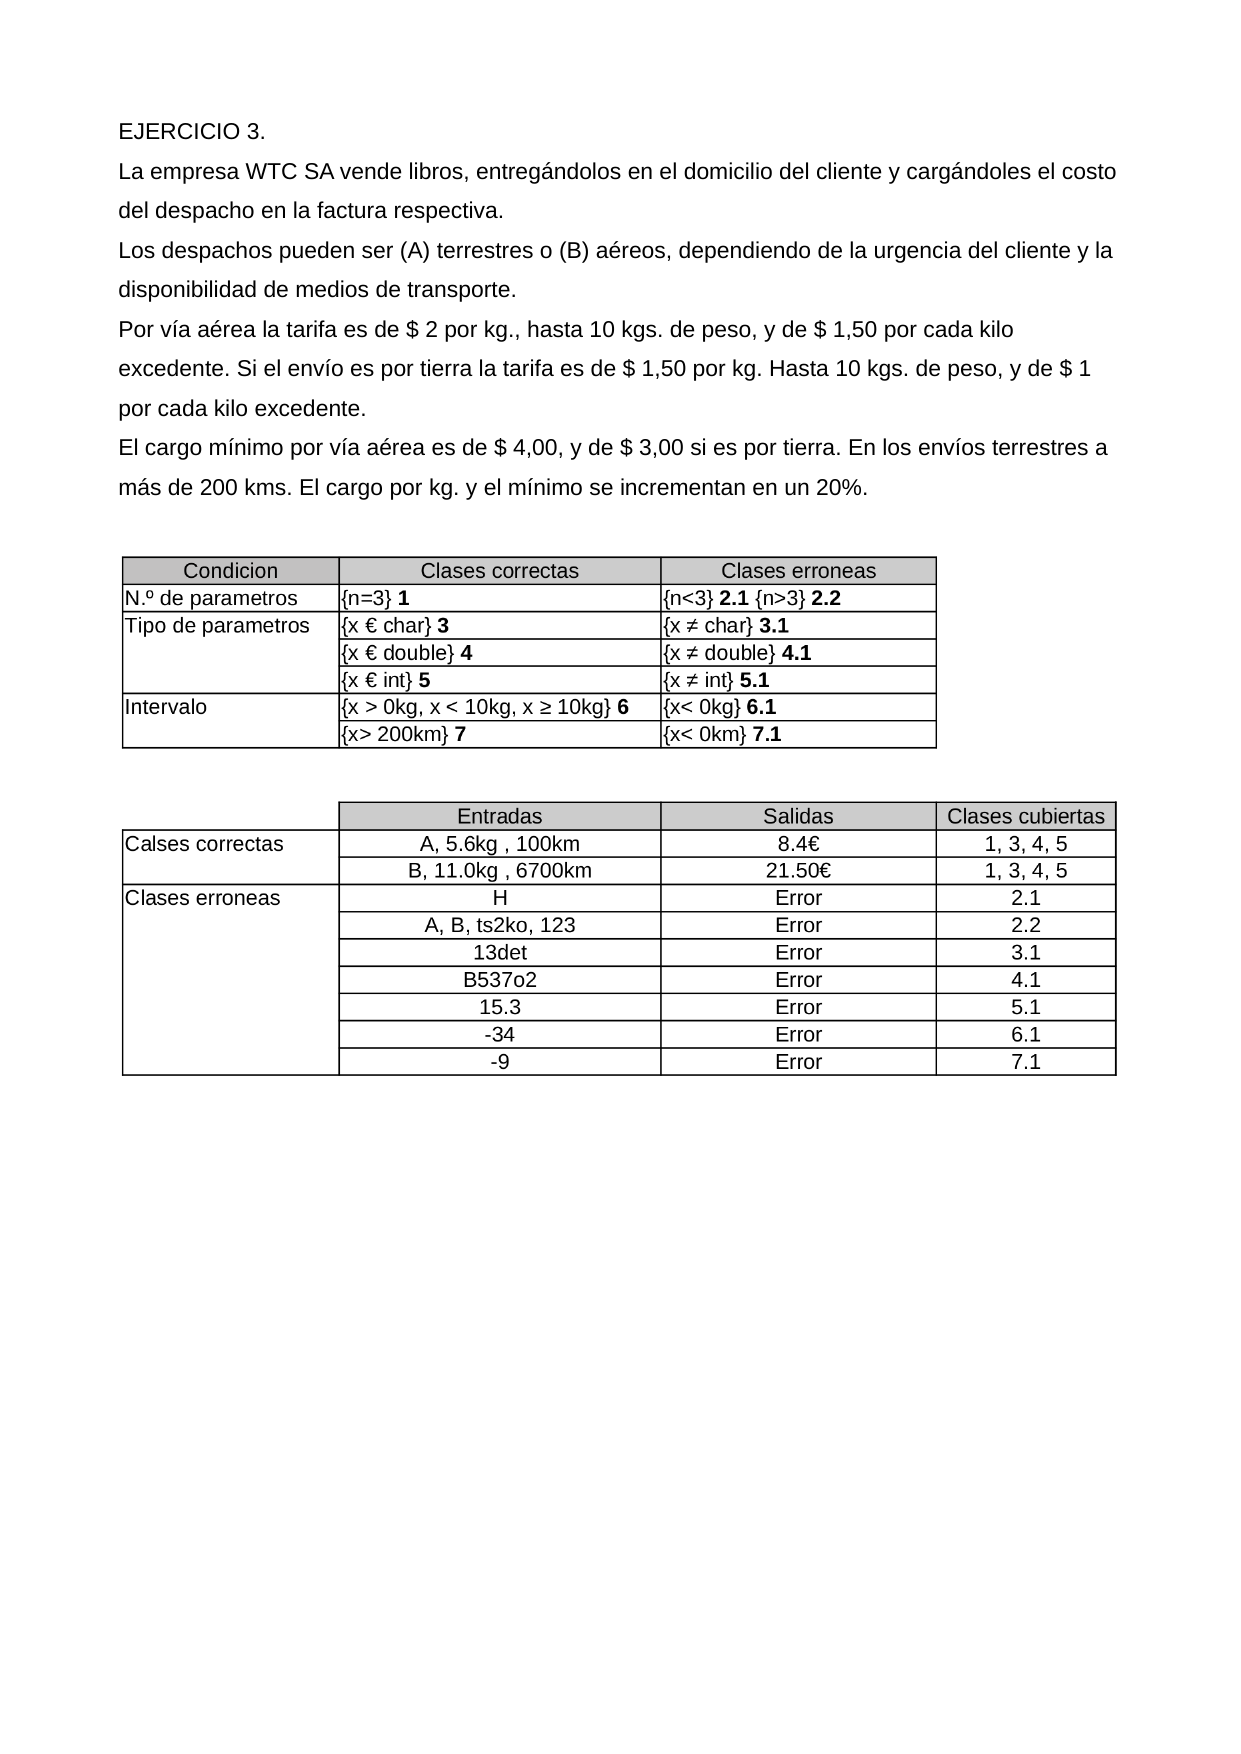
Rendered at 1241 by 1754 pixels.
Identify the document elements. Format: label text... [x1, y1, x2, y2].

text La empresa WTC SA vende libros, entregándolos en el domicilio del cliente y cargándoles el costo del despacho en la factura respectiva. [118, 158, 1122, 223]
text Por vía aérea la tarifa es de $ 2 por kg., hasta 10 kgs. de peso, y de $ 1,50 por cada kilo excedente. Si el envío es por tierra la tarifa es de $ 1,50 por kg. Hasta 10 kgs. de peso, y de $ 1 por cada kilo excedente. [118, 316, 1122, 421]
text El cargo mínimo por vía aérea es de $ 4,00, y de $ 3,00 si es por tierra. En los envíos terrestres a más de 200 kms. El cargo por kg. y el mínimo se incrementan en un 20%. [118, 434, 1122, 500]
picture [118, 552, 1123, 1082]
text Los despachos pueden ser (A) terrestres o (B) aéreos, dependiendo de la urgencia del cliente y la disponibilidad de medios de transporte. [118, 237, 1122, 302]
text EJERCICIO 3. [118, 118, 1122, 144]
